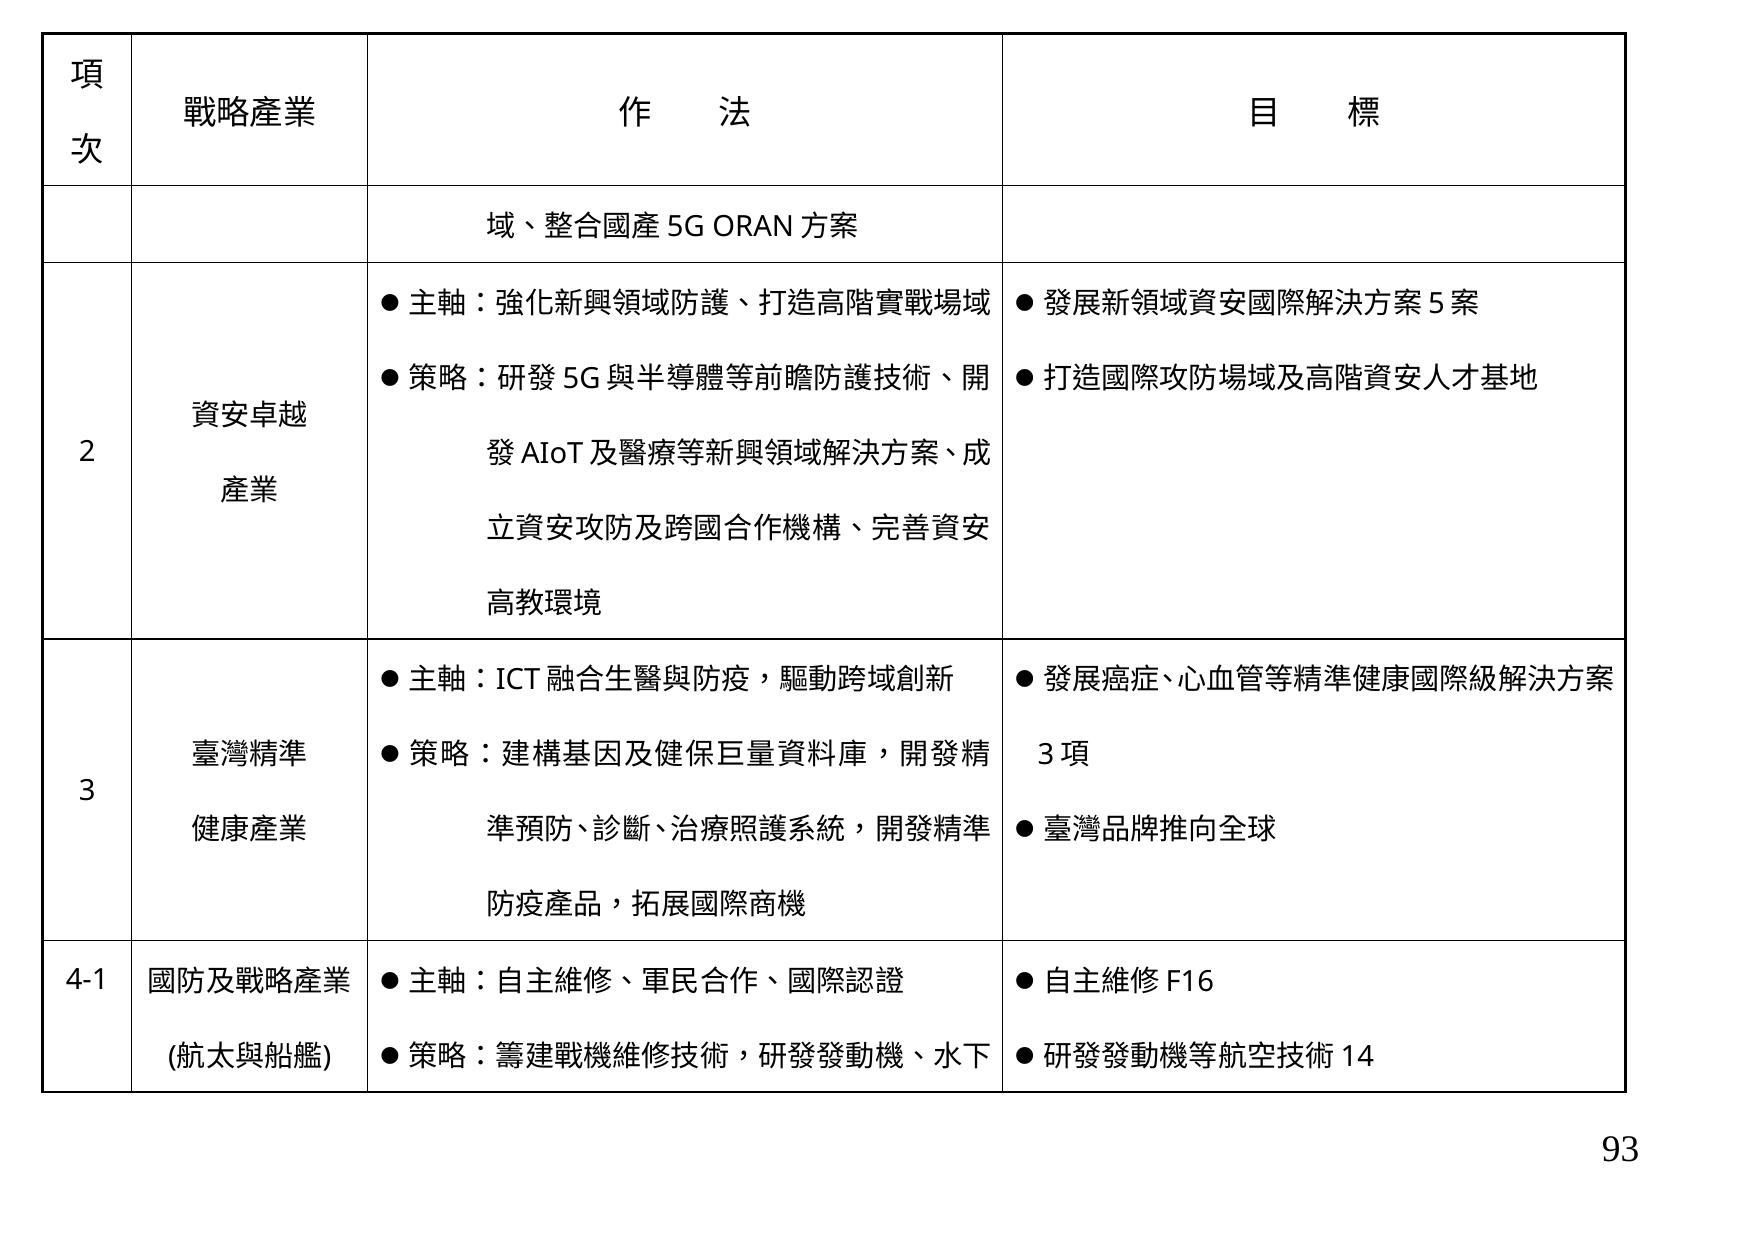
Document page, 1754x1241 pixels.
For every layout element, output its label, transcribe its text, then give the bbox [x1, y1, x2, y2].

table_cell [132, 186, 367, 261]
table_cell 發展新領域資安國際解決方案5案 打造國際攻防場域及高階資安人才基地 [1003, 263, 1624, 638]
table_cell 資安卓越 產業 [132, 263, 367, 638]
table_cell 域、整合國產5G ORAN方案 [368, 186, 1002, 261]
table_header 作 法 [368, 35, 1002, 185]
table_cell 2 [44, 263, 131, 638]
table_cell 4-1 [44, 941, 131, 1091]
table_header 戰略產業 [132, 35, 367, 185]
table_header 項次 [44, 35, 131, 185]
table_cell 發展癌症、心血管等精準健康國際級解決方案3項 臺灣品牌推向全球 [1003, 640, 1624, 939]
table_cell [44, 186, 131, 261]
table_cell 3 [44, 640, 131, 939]
table_cell 國防及戰略產業 (航太與船艦) [132, 941, 367, 1091]
table_cell 臺灣精準 健康產業 [132, 640, 367, 939]
table_cell 主軸：強化新興領域防護、打造高階實戰場域 策略：研發5G與半導體等前瞻防護技術、開發AIoT及醫療等新興領域解決方案、成立資安攻防及跨國合作機構、完善資安高教環境 [368, 263, 1002, 638]
table_cell 自主維修F16 研發發動機等航空技術14 [1003, 941, 1624, 1091]
table_cell 主軸：ICT融合生醫與防疫，驅動跨域創新 策略：建構基因及健保巨量資料庫，開發精準預防、診斷、治療照護系統，開發精準防疫產品，拓展國際商機 [368, 640, 1002, 939]
table_header 目 標 [1003, 35, 1624, 185]
table_cell 主軸：自主維修、軍民合作、國際認證 策略：籌建戰機維修技術，研發發動機、水下 [368, 941, 1002, 1091]
table_cell [1003, 186, 1624, 261]
